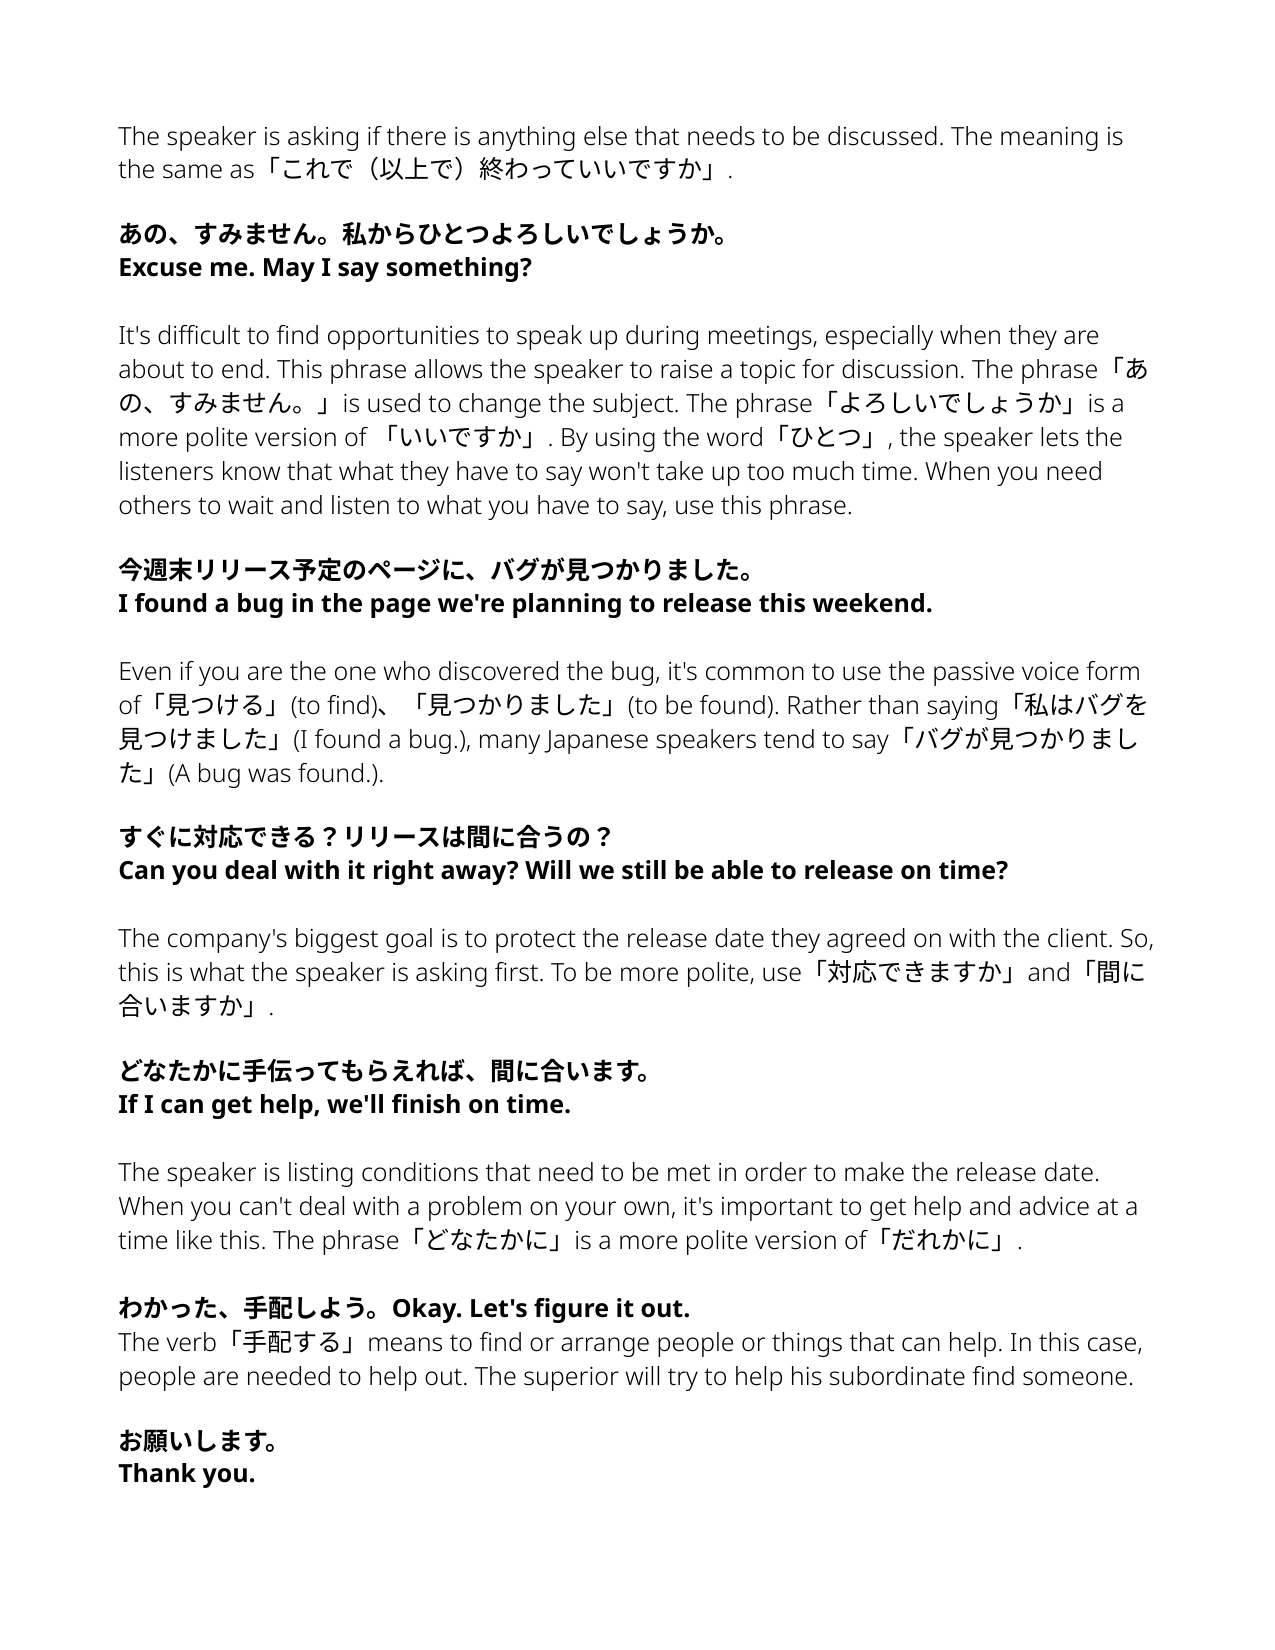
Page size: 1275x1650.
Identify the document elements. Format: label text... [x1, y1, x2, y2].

text Thank you. [118, 1456, 1157, 1490]
text The speaker is asking if there is anything else that needs to be discussed. The meaning is the same as「これで（以上で）終わっていいですか」. [118, 118, 1157, 186]
text If I can get help, we'll finish on time. [118, 1086, 1157, 1120]
text The company's biggest goal is to protect the release date they agreed on with the client. So, this is what the speaker is asking first. To be more polite, use「対応できますか」and「間に合いますか」. [118, 921, 1157, 1023]
text Can you deal with it right away? Will we still be able to release on time? [118, 853, 1157, 887]
text お願いします。 [118, 1427, 1157, 1456]
text すぐに対応できる？リリースは間に合うの？ [118, 824, 1157, 853]
text どなたかに手伝ってもらえれば、間に合います。 [118, 1057, 1157, 1086]
text It's difficult to find opportunities to speak up during meetings, especially when they are about to end. This phrase allows the speaker to raise a topic for discussion. The phrase「あの、すみません。」is used to change the subject. The phrase「よろしいでしょうか」is a more polite version of 「いいですか」. By using the word「ひとつ」, the speaker lets the listeners know that what they have to say won't take up too much time. When you need others to wait and listen to what you have to say, use this phrase. [118, 318, 1157, 522]
text The verb「手配する」means to find or arrange people or things that can help. In this case, people are needed to help out. The superior will try to help his subordinate find someone. [118, 1325, 1157, 1393]
text Excuse me. May I say something? [118, 249, 1157, 283]
text I found a bug in the page we're planning to release this weekend. [118, 585, 1157, 619]
text あの、すみません。私からひとつよろしいでしょうか。 [118, 220, 1157, 249]
text 今週末リリース予定のページに、バグが見つかりました。 [118, 556, 1157, 585]
text The speaker is listing conditions that need to be met in order to make the release date. When you can't deal with a problem on your own, it's important to get help and advice at a time like this. The phrase「どなたかに」is a more polite version of「だれかに」. [118, 1154, 1157, 1257]
text わかった、手配しよう。Okay. Let's figure it out. [118, 1291, 1157, 1325]
text Even if you are the one who discovered the bug, it's common to use the passive voice form of「見つける」(to find)、「見つかりました」(to be found). Rather than saying「私はバグを見つけました」(I found a bug.), many Japanese speakers tend to say「バグが見つかりました」(A bug was found.). [118, 653, 1157, 789]
